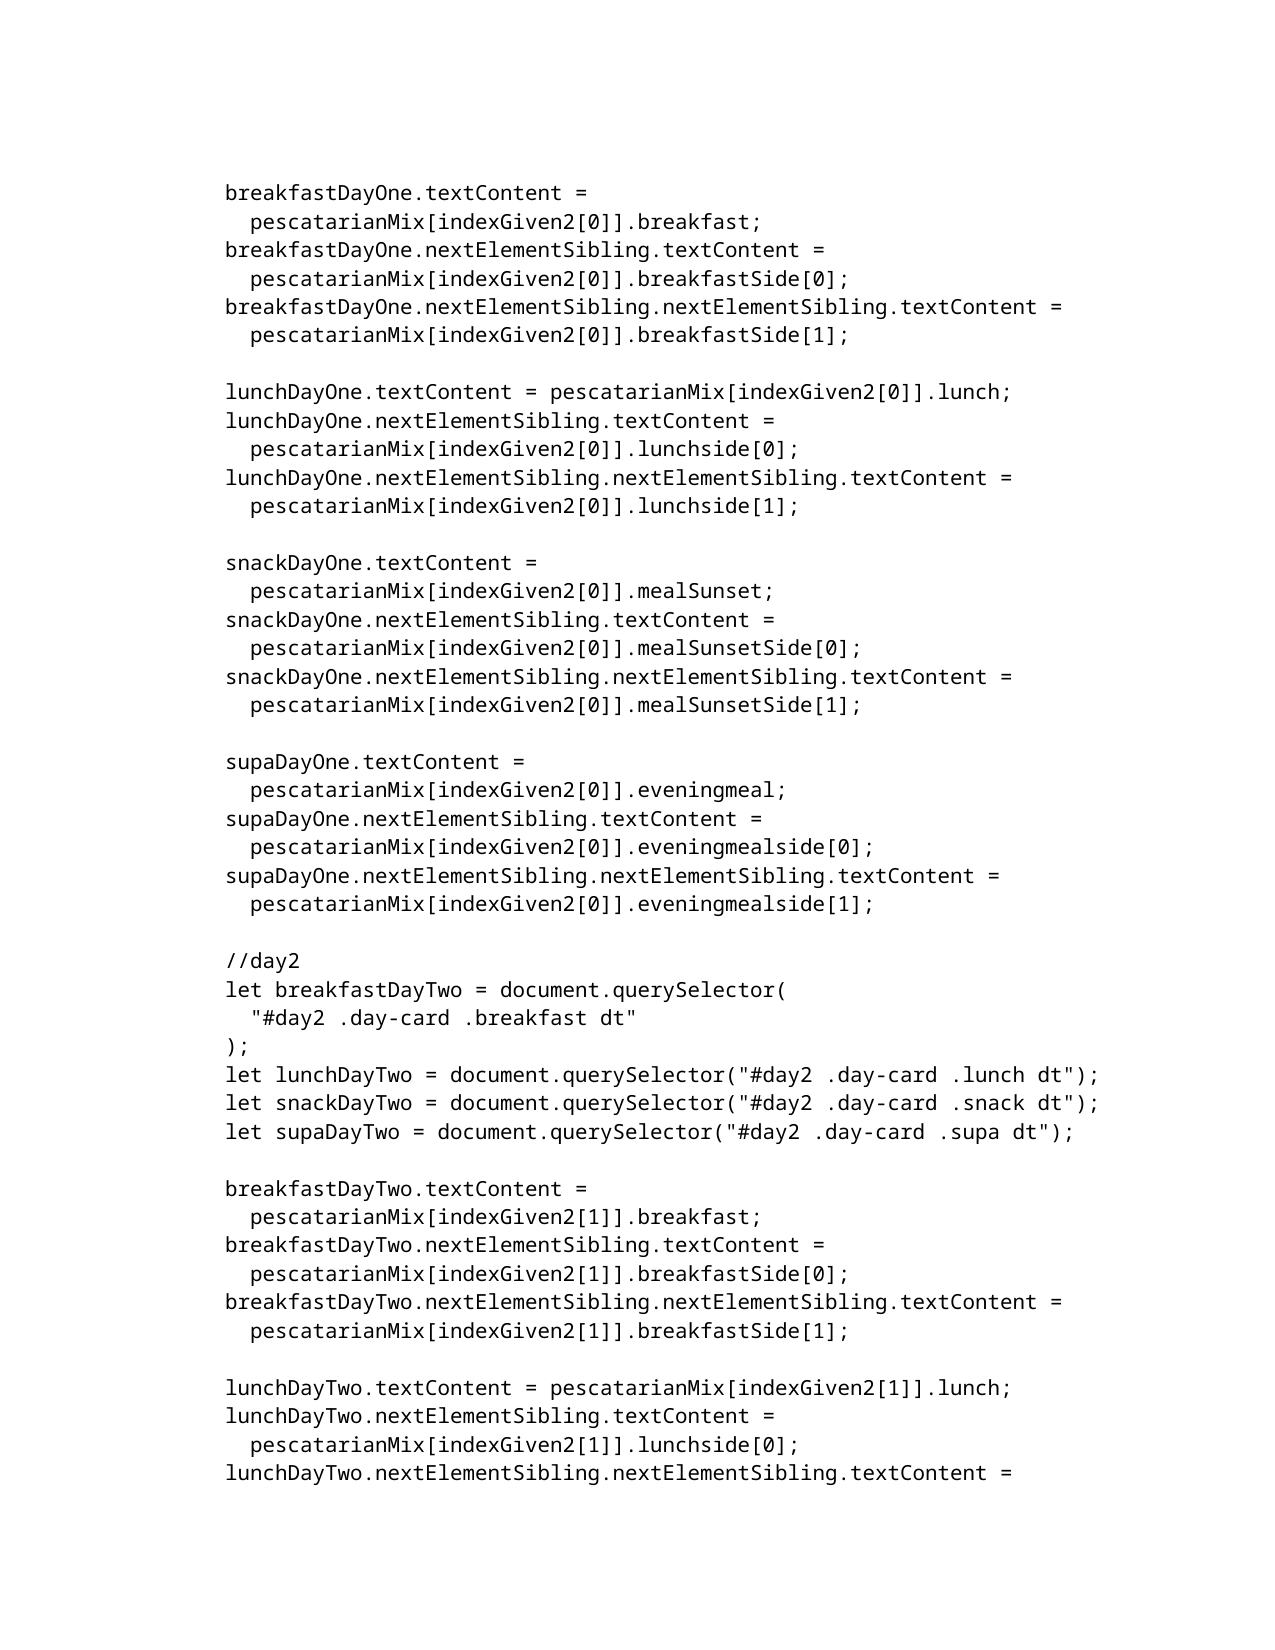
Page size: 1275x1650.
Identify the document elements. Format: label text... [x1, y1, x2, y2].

text lunchDayTwo.textContent = pescatarianMix[indexGiven2[1]].lunch; [150, 1373, 1125, 1401]
text //day2 [150, 946, 1125, 975]
text snackDayOne.textContent = [150, 548, 1125, 577]
text supaDayOne.textContent = [150, 747, 1125, 776]
text supaDayOne.nextElementSibling.nextElementSibling.textContent = [150, 861, 1125, 889]
text pescatarianMix[indexGiven2[0]].eveningmealside[1]; [150, 889, 1125, 918]
text lunchDayOne.nextElementSibling.textContent = [150, 406, 1125, 434]
text pescatarianMix[indexGiven2[1]].lunchside[0]; [150, 1430, 1125, 1458]
text breakfastDayTwo.textContent = [150, 1174, 1125, 1202]
text pescatarianMix[indexGiven2[0]].breakfastSide[0]; [150, 264, 1125, 292]
text pescatarianMix[indexGiven2[0]].breakfastSide[1]; [150, 321, 1125, 349]
text pescatarianMix[indexGiven2[0]].mealSunsetSide[0]; [150, 633, 1125, 662]
text let supaDayTwo = document.querySelector("#day2 .day-card .supa dt"); [150, 1117, 1125, 1145]
text snackDayOne.nextElementSibling.textContent = [150, 605, 1125, 633]
text pescatarianMix[indexGiven2[0]].eveningmealside[0]; [150, 832, 1125, 861]
text snackDayOne.nextElementSibling.nextElementSibling.textContent = [150, 662, 1125, 690]
text pescatarianMix[indexGiven2[0]].breakfast; [150, 207, 1125, 235]
text pescatarianMix[indexGiven2[0]].lunchside[1]; [150, 491, 1125, 520]
text breakfastDayTwo.nextElementSibling.nextElementSibling.textContent = [150, 1287, 1125, 1316]
text ); [150, 1032, 1125, 1060]
text breakfastDayOne.textContent = [150, 178, 1125, 207]
text pescatarianMix[indexGiven2[1]].breakfastSide[0]; [150, 1259, 1125, 1287]
text let breakfastDayTwo = document.querySelector( [150, 975, 1125, 1003]
text pescatarianMix[indexGiven2[1]].breakfast; [150, 1202, 1125, 1231]
text let snackDayTwo = document.querySelector("#day2 .day-card .snack dt"); [150, 1088, 1125, 1117]
text breakfastDayOne.nextElementSibling.textContent = [150, 235, 1125, 264]
text supaDayOne.nextElementSibling.textContent = [150, 804, 1125, 832]
text lunchDayOne.textContent = pescatarianMix[indexGiven2[0]].lunch; [150, 377, 1125, 406]
text lunchDayTwo.nextElementSibling.textContent = [150, 1401, 1125, 1430]
text breakfastDayOne.nextElementSibling.nextElementSibling.textContent = [150, 292, 1125, 321]
text breakfastDayTwo.nextElementSibling.textContent = [150, 1231, 1125, 1259]
text pescatarianMix[indexGiven2[1]].breakfastSide[1]; [150, 1316, 1125, 1344]
text "#day2 .day-card .breakfast dt" [150, 1003, 1125, 1032]
text pescatarianMix[indexGiven2[0]].lunchside[0]; [150, 434, 1125, 463]
text let lunchDayTwo = document.querySelector("#day2 .day-card .lunch dt"); [150, 1060, 1125, 1088]
text lunchDayTwo.nextElementSibling.nextElementSibling.textContent = [150, 1458, 1125, 1487]
text pescatarianMix[indexGiven2[0]].mealSunset; [150, 577, 1125, 605]
text lunchDayOne.nextElementSibling.nextElementSibling.textContent = [150, 463, 1125, 491]
text pescatarianMix[indexGiven2[0]].eveningmeal; [150, 776, 1125, 804]
text pescatarianMix[indexGiven2[0]].mealSunsetSide[1]; [150, 690, 1125, 719]
